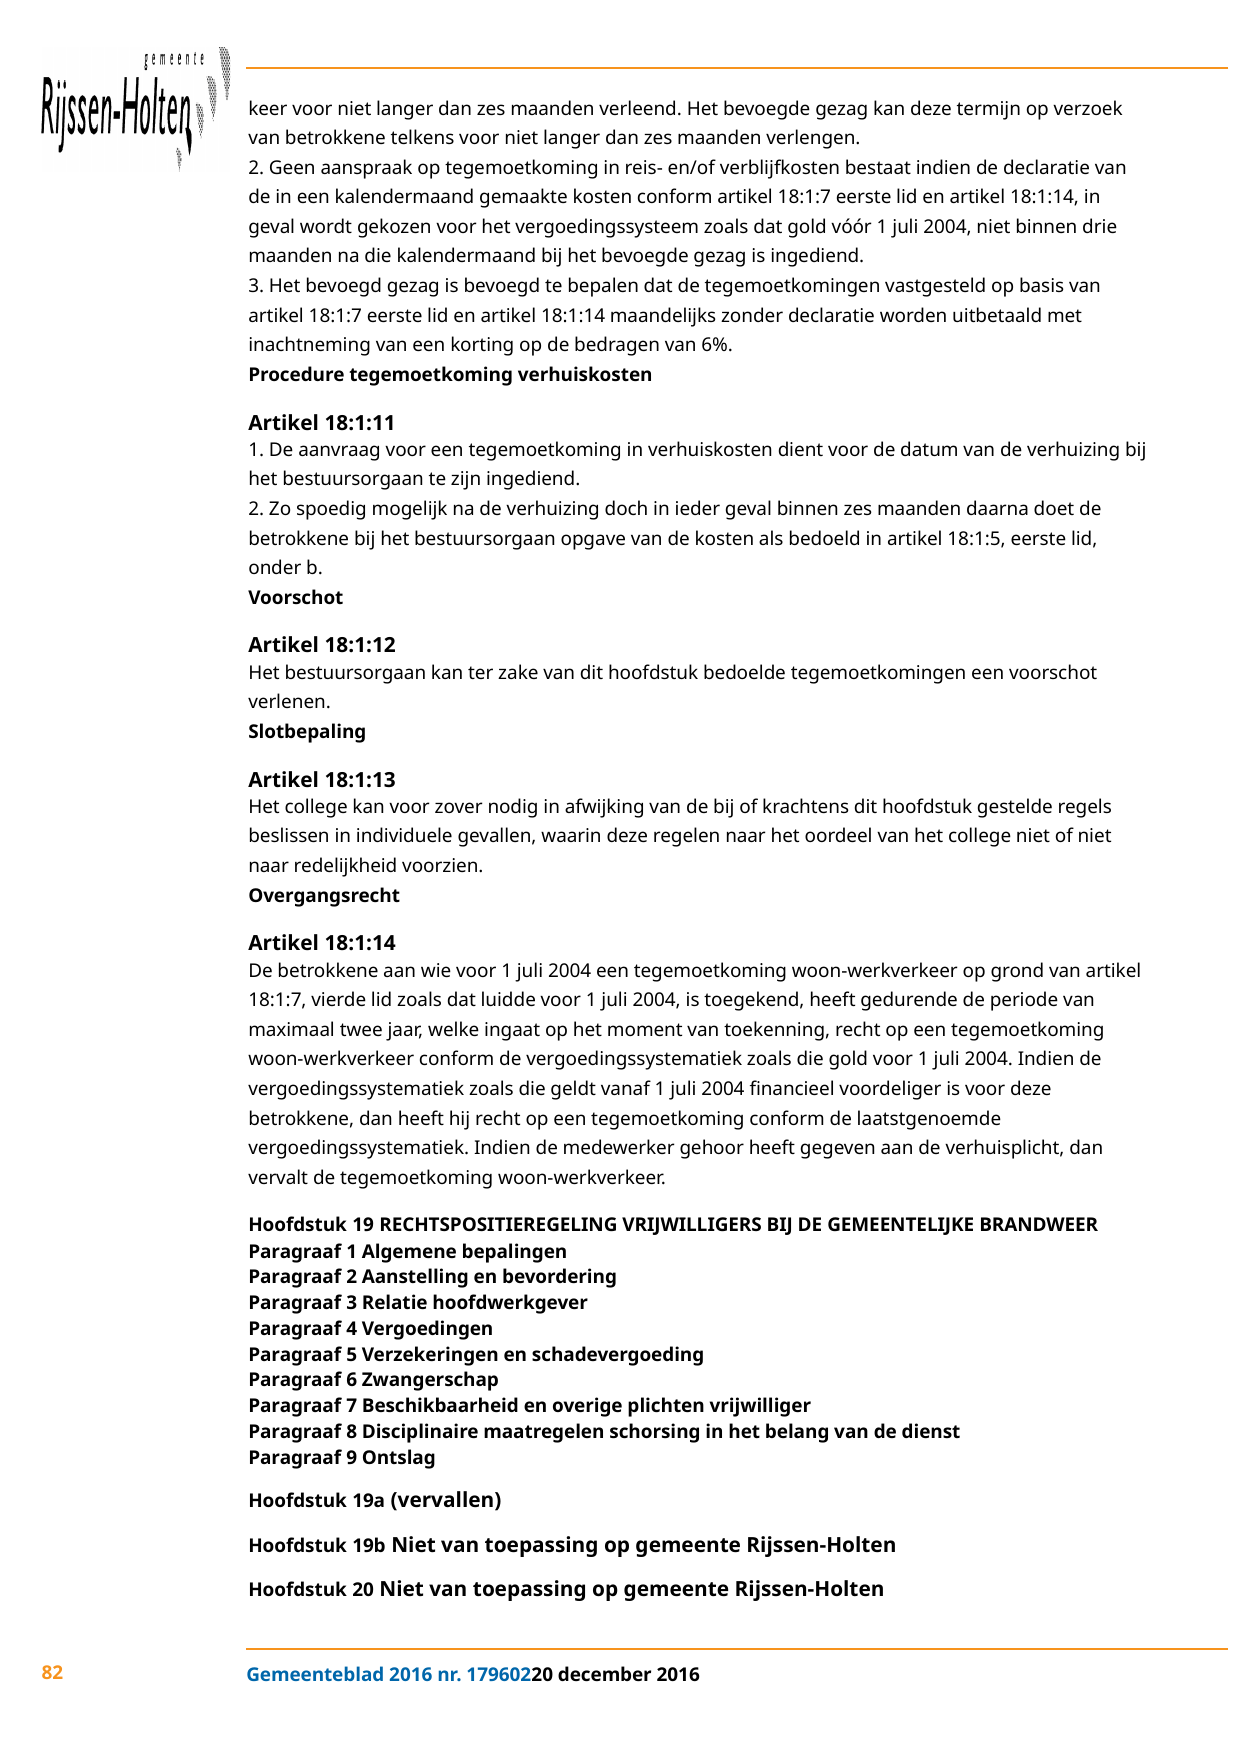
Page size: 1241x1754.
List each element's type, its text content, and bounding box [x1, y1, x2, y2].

text 3. Het bevoegd gezag is bevoegd te bepalen dat de tegemoetkomingen vastgesteld op basis van artikel 18:1:7 eerste lid en artikel 18:1:14 maandelijks zonder declaratie worden uitbetaald met inachtneming van een korting op de bedragen van 6%. [248, 272, 1152, 357]
text keer voor niet langer dan zes maanden verleend. Het bevoegde gezag kan deze termijn op verzoek van betrokkene telkens voor niet langer dan zes maanden verlengen. [248, 95, 1152, 150]
text Procedure tegemoetkoming verhuiskosten [248, 361, 1152, 387]
text Het college kan voor zover nodig in afwijking van de bij of krachtens dit hoofdstuk gestelde regels beslissen in individuele gevallen, waarin deze regelen naar het oordeel van het college niet of niet naar redelijkheid voorzien. [248, 793, 1152, 878]
text Overgangsrecht [248, 882, 1152, 908]
text 2. Zo spoedig mogelijk na de verhuizing doch in ieder geval binnen zes maanden daarna doet de betrokkene bij het bestuursorgaan opgave van de kosten als bedoeld in artikel 18:1:5, eerste lid, onder b. [248, 495, 1152, 580]
text Paragraaf 6 Zwangerschap [248, 1367, 1152, 1392]
picture [41, 47, 231, 172]
text De betrokkene aan wie voor 1 juli 2004 een tegemoetkoming woon-werkverkeer op grond van artikel 18:1:7, vierde lid zoals dat luidde voor 1 juli 2004, is toegekend, heeft gedurende de periode van maximaal twee jaar, welke ingaat op het moment van toekenning, recht op een tegemoetkoming woon-werkverkeer conform de vergoedingssystematiek zoals die gold voor 1 juli 2004. Indien de vergoedingssystematiek zoals die geldt vanaf 1 juli 2004 financieel voordeliger is voor deze betrokkene, dan heeft hij recht op een tegemoetkoming conform de laatstgenoemde vergoedingssystematiek. Indien de medewerker gehoor heeft gegeven aan de verhuisplicht, dan vervalt de tegemoetkoming woon-werkverkeer. [248, 957, 1152, 1190]
text Voorschot [248, 584, 1152, 610]
text Paragraaf 8 Disciplinaire maatregelen schorsing in het belang van de dienst [248, 1418, 1152, 1444]
text Paragraaf 2 Aanstelling en bevordering [248, 1264, 1152, 1289]
text Het bestuursorgaan kan ter zake van dit hoofdstuk bedoelde tegemoetkomingen een voorschot verlenen. [248, 659, 1152, 714]
text Paragraaf 7 Beschikbaarheid en overige plichten vrijwilliger [248, 1392, 1152, 1418]
text Artikel 18:1:11 [248, 408, 1152, 436]
text 2. Geen aanspraak op tegemoetkoming in reis- en/of verblijfkosten bestaat indien de declaratie van de in een kalendermaand gemaakte kosten conform artikel 18:1:7 eerste lid en artikel 18:1:14, in geval wordt gekozen voor het vergoedingssysteem zoals dat gold vóór 1 juli 2004, niet binnen drie maanden na die kalendermaand bij het bevoegde gezag is ingediend. [248, 154, 1152, 268]
text Hoofdstuk 19a (vervallen) [248, 1486, 1152, 1514]
text Slotbepaling [248, 718, 1152, 744]
text Hoofdstuk 20 Niet van toepassing op gemeente Rijssen-Holten [248, 1574, 1152, 1603]
text Artikel 18:1:13 [248, 765, 1152, 793]
text Paragraaf 3 Relatie hoofdwerkgever [248, 1289, 1152, 1315]
text Artikel 18:1:12 [248, 631, 1152, 659]
text Hoofdstuk 19 RECHTSPOSITIEREGELING VRIJWILLIGERS BIJ DE GEMEENTELIJKE BRANDWEER [248, 1209, 1152, 1238]
text Artikel 18:1:14 [248, 928, 1152, 957]
text Paragraaf 4 Vergoedingen [248, 1315, 1152, 1341]
text Paragraaf 5 Verzekeringen en schadevergoeding [248, 1341, 1152, 1367]
text 1. De aanvraag voor een tegemoetkoming in verhuiskosten dient voor de datum van de verhuizing bij het bestuursorgaan te zijn ingediend. [248, 436, 1152, 491]
text Paragraaf 1 Algemene bepalingen [248, 1238, 1152, 1264]
text Hoofdstuk 19b Niet van toepassing op gemeente Rijssen-Holten [248, 1530, 1152, 1558]
text Paragraaf 9 Ontslag [248, 1444, 1152, 1469]
